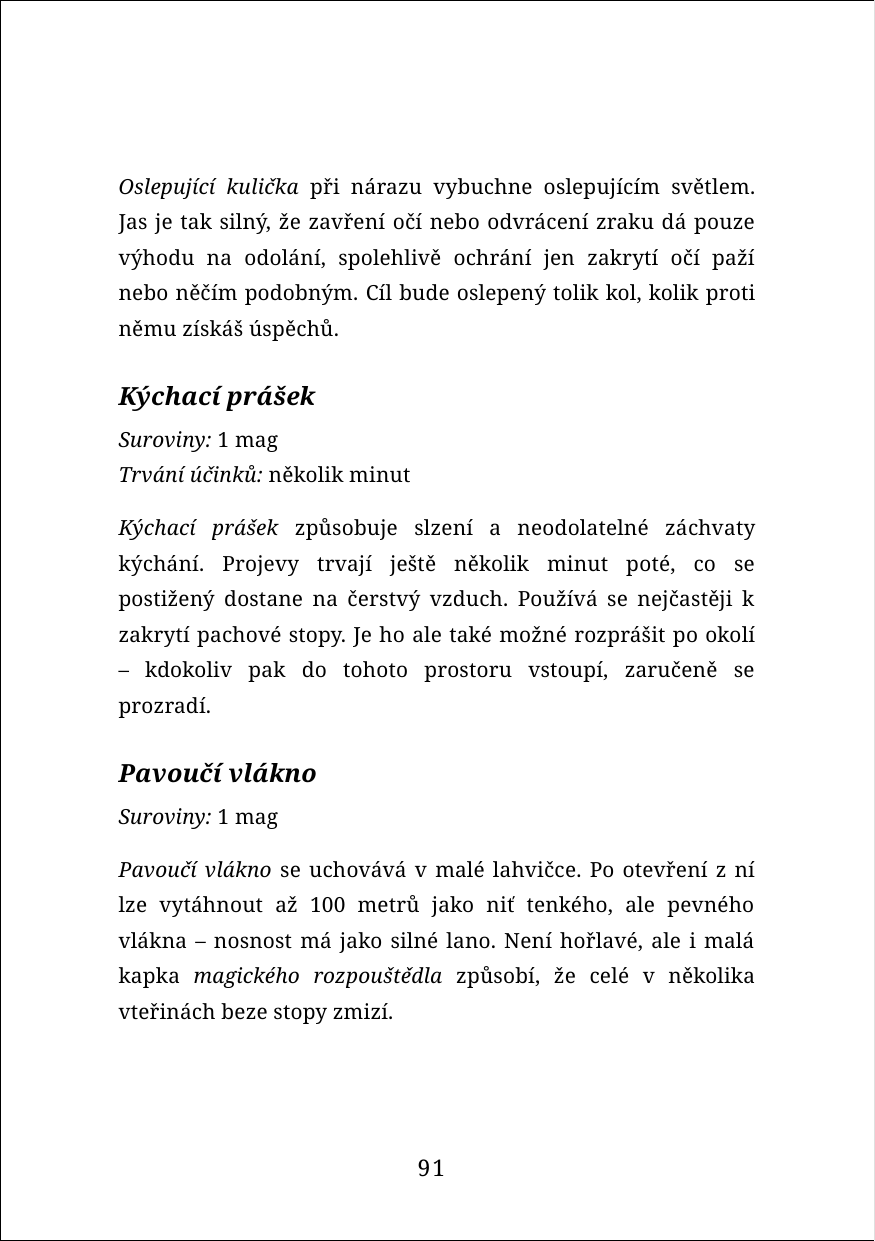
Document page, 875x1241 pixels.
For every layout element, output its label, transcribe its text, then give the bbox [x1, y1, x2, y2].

text Suroviny: 1 mag Trvání účinků: několik minut [118, 425, 756, 489]
subtitle Pavoučí vlákno [118, 756, 756, 790]
text Oslepující kulička při nárazu vybuchne oslepujícím světlem. Jas je tak silný, že zavření očí nebo odvrácení zraku dá pouze výhodu na odolání, spolehlivě ochrání jen zakrytí očí paží nebo něčím podobným. Cíl bude oslepený tolik kol, kolik proti němu získáš úspěchů. [118, 172, 756, 342]
text Pavoučí vlákno se uchovává v malé lahvičce. Po otevření z ní lze vytáhnout až 100 metrů jako niť tenkého, ale pevného vlákna – nosnost má jako silné lano. Není hořlavé, ale i malá kapka magického rozpouštědla způsobí, že celé v několika vteřinách beze stopy zmizí. [118, 855, 756, 1026]
subtitle Kýchací prášek [118, 379, 756, 413]
text Kýchací prášek způsobuje slzení a neodolatelné záchvaty kýchání. Projevy trvají ještě několik minut poté, co se postižený dostane na čerstvý vzduch. Používá se nejčastěji k zakrytí pachové stopy. Je ho ale také možné rozprášit po okolí – kdokoliv pak do tohoto prostoru vstoupí, zaručeně se prozradí. [118, 513, 756, 719]
text Suroviny: 1 mag [118, 802, 756, 830]
